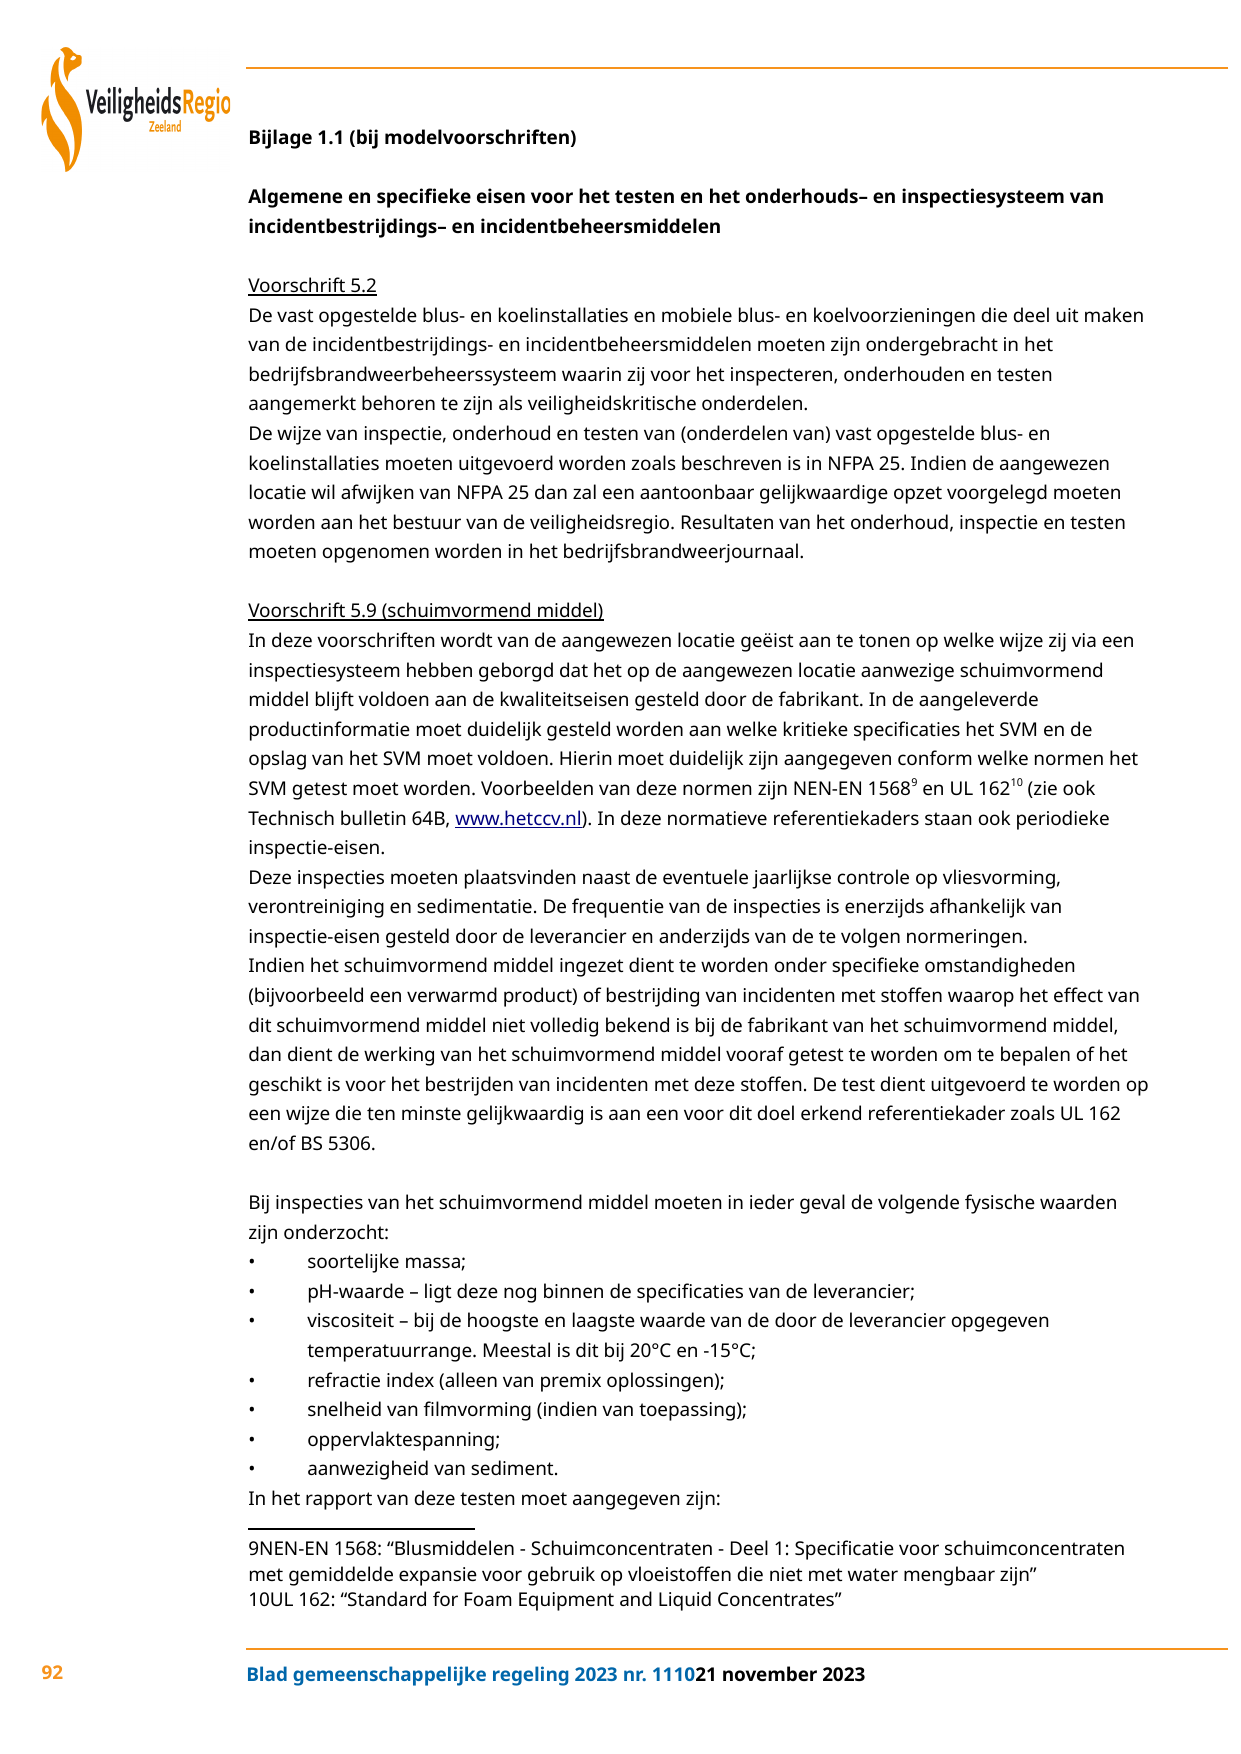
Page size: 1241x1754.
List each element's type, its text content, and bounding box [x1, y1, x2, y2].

list viscositeit – bij de hoogste en laagste waarde van de door de leverancier opgegeven temperatuurrange. Meestal is dit bij 20°C en -15°C; [248, 1308, 1152, 1363]
text In het rapport van deze testen moet aangegeven zijn: [248, 1485, 1152, 1511]
list refractie index (alleen van premix oplossingen); [248, 1367, 1152, 1393]
list aanwezigheid van sediment. [248, 1456, 1152, 1481]
text NEN-EN 1568: “Blusmiddelen - Schuimconcentraten - Deel 1: Specificatie voor schuimconcentraten met gemiddelde expansie voor gebruik op vloeistoffen die niet met water mengbaar zijn” [248, 1535, 1152, 1586]
text De vast opgestelde blus- en koelinstallaties en mobiele blus- en koelvoorzieningen die deel uit maken van de incidentbestrijdings- en incidentbeheersmiddelen moeten zijn ondergebracht in het bedrijfsbrandweerbeheerssysteem waarin zij voor het inspecteren, onderhouden en testen aangemerkt behoren te zijn als veiligheidskritische onderdelen. [248, 302, 1152, 416]
text Algemene en specifieke eisen voor het testen en het onderhouds– en inspectiesysteem van incidentbestrijdings– en incidentbeheersmiddelen [248, 183, 1152, 239]
text Voorschrift 5.9 (schuimvormend middel) [248, 598, 1152, 623]
text De wijze van inspectie, onderhoud en testen van (onderdelen van) vast opgestelde blus- en koelinstallaties moeten uitgevoerd worden zoals beschreven is in NFPA 25. Indien de aangewezen locatie wil afwijken van NFPA 25 dan zal een aantoonbaar gelijkwaardige opzet voorgelegd moeten worden aan het bestuur van de veiligheidsregio. Resultaten van het onderhoud, inspectie en testen moeten opgenomen worden in het bedrijfsbrandweerjournaal. [248, 420, 1152, 564]
text Deze inspecties moeten plaatsvinden naast de eventuele jaarlijkse controle op vliesvorming, verontreiniging en sedimentatie. De frequentie van de inspecties is enerzijds afhankelijk van inspectie-eisen gesteld door de leverancier en anderzijds van de te volgen normeringen. [248, 864, 1152, 949]
list snelheid van filmvorming (indien van toepassing); [248, 1396, 1152, 1422]
text Bijlage 1.1 (bij modelvoorschriften) [248, 124, 1152, 150]
text Indien het schuimvormend middel ingezet dient te worden onder specifieke omstandigheden (bijvoorbeeld een verwarmd product) of bestrijding van incidenten met stoffen waarop het effect van dit schuimvormend middel niet volledig bekend is bij de fabrikant van het schuimvormend middel, dan dient de werking van het schuimvormend middel vooraf getest te worden om te bepalen of het geschikt is voor het bestrijden van incidenten met deze stoffen. De test dient uitgevoerd te worden op een wijze die ten minste gelijkwaardig is aan een voor dit doel erkend referentiekader zoals UL 162 en/of BS 5306. [248, 953, 1152, 1156]
list pH-waarde – ligt deze nog binnen de specificaties van de leverancier; [248, 1278, 1152, 1304]
list soortelijke massa; [248, 1248, 1152, 1274]
picture [41, 47, 231, 172]
text In deze voorschriften wordt van de aangewezen locatie geëist aan te tonen op welke wijze zij via een inspectiesysteem hebben geborgd dat het op de aangewezen locatie aanwezige schuimvormend middel blijft voldoen aan de kwaliteitseisen gesteld door de fabrikant. In de aangeleverde productinformatie moet duidelijk gesteld worden aan welke kritieke specificaties het SVM en de opslag van het SVM moet voldoen. Hierin moet duidelijk zijn aangegeven conform welke normen het SVM getest moet worden. Voorbeelden van deze normen zijn NEN-EN 1568 en UL 162 (zie ook Technisch bulletin 64B, www.hetccv.nl). In deze normatieve referentiekaders staan ook periodieke inspectie-eisen. [248, 627, 1152, 860]
text Bij inspecties van het schuimvormend middel moeten in ieder geval de volgende fysische waarden zijn onderzocht: [248, 1189, 1152, 1245]
text UL 162: “Standard for Foam Equipment and Liquid Concentrates” [248, 1586, 1152, 1612]
list oppervlaktespanning; [248, 1426, 1152, 1452]
text Voorschrift 5.2 [248, 272, 1152, 298]
